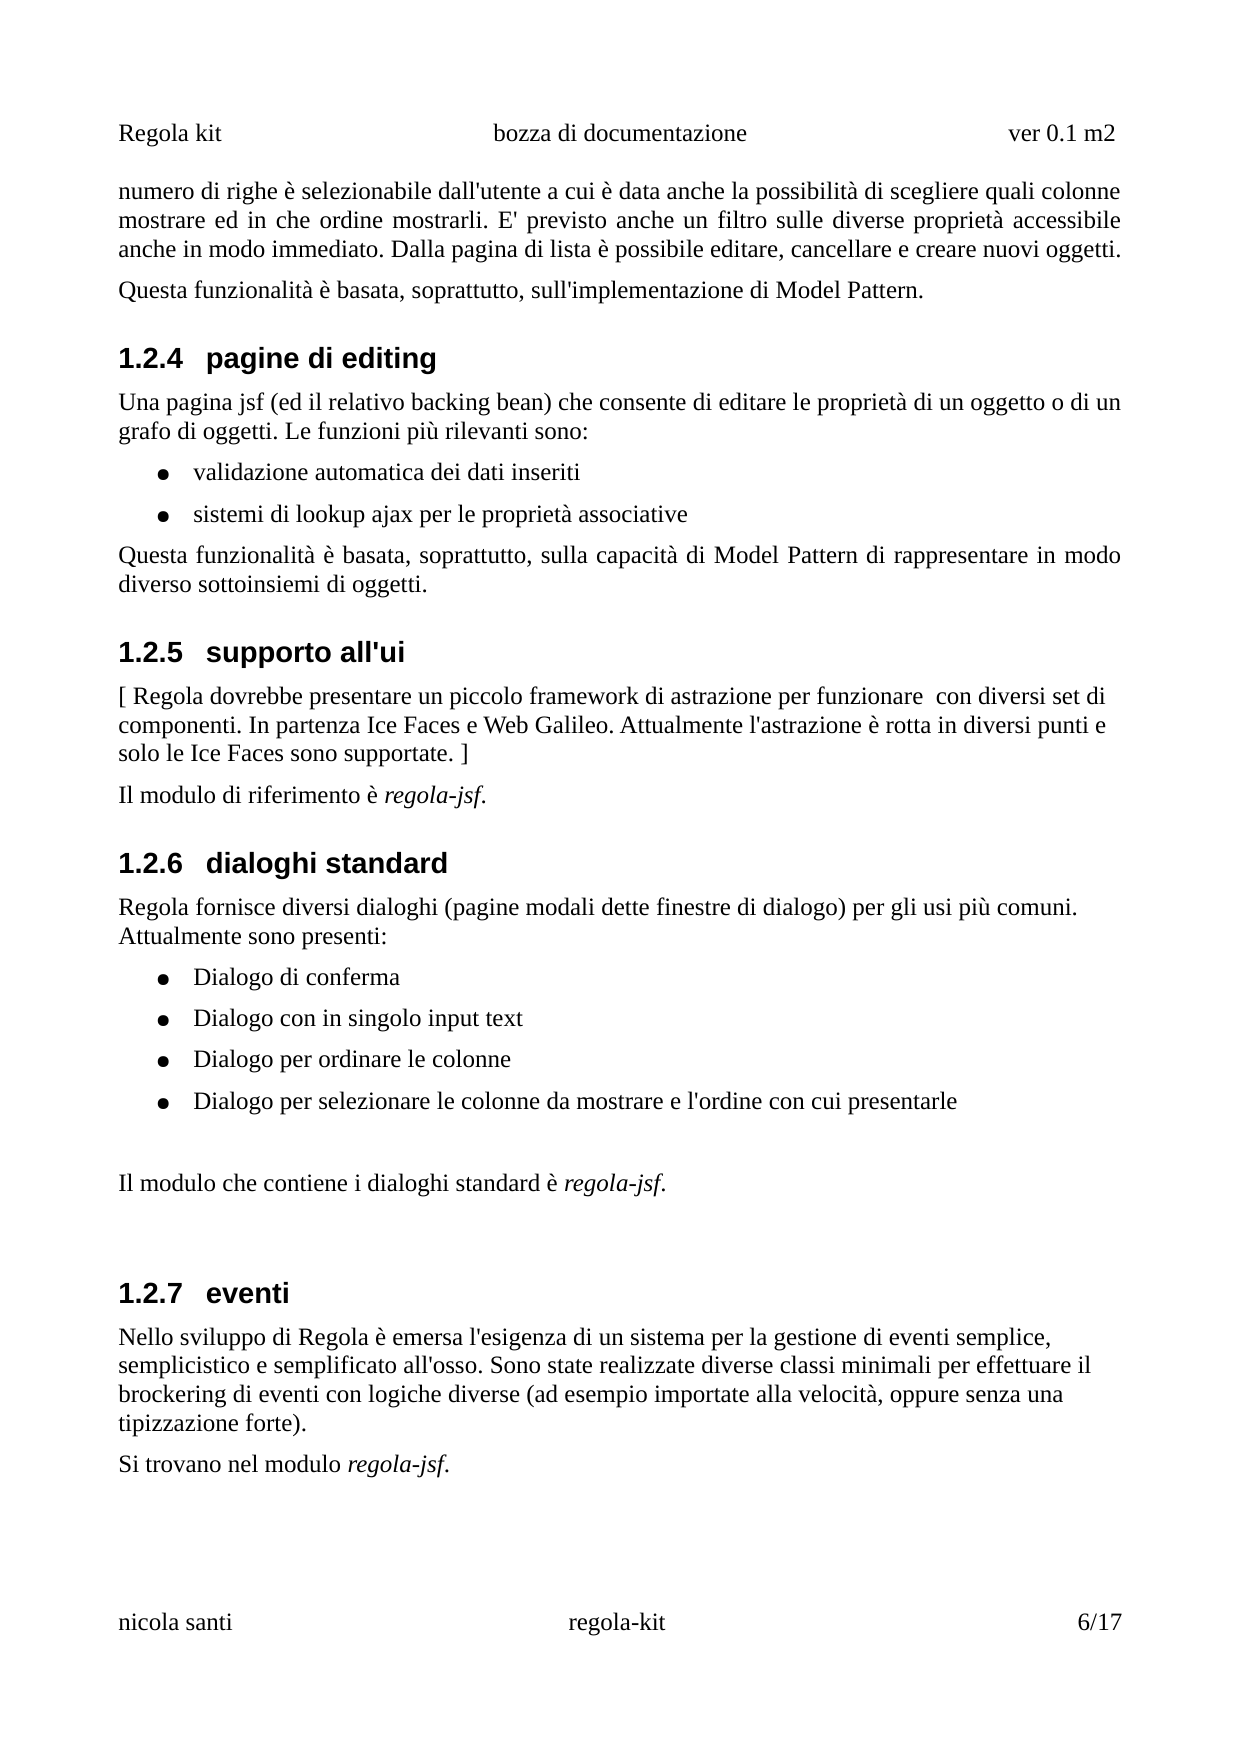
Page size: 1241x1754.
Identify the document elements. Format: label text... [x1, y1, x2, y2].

list Dialogo con in singolo input text [156, 1003, 1122, 1032]
list sistemi di lookup ajax per le proprietà associative [156, 499, 1122, 527]
text Il modulo che contiene i dialoghi standard è regola-jsf. [118, 1168, 1122, 1197]
text Questa funzionalità è basata, soprattutto, sull'implementazione di Model Pattern. [118, 275, 1122, 304]
text Nello sviluppo di Regola è emersa l'esigenza di un sistema per la gestione di eventi semplice, semplicistico e semplificato all'osso. Sono state realizzate diverse classi minimali per effettuare il brockering di eventi con logiche diverse (ad esempio importate alla velocità, oppure senza una tipizzazione forte). [118, 1322, 1122, 1437]
subtitle supporto all'ui [118, 635, 1122, 668]
list Dialogo di conferma [156, 962, 1122, 991]
list validazione automatica dei dati inseriti [156, 457, 1122, 486]
text [ Regola dovrebbe presentare un piccolo framework di astrazione per funzionare con diversi set di componenti. In partenza Ice Faces e Web Galileo. Attualmente l'astrazione è rotta in diversi punti e solo le Ice Faces sono supportate. ] [118, 681, 1122, 767]
text Questa funzionalità è basata, soprattutto, sulla capacità di Model Pattern di rappresentare in modo diverso sottoinsiemi di oggetti. [118, 540, 1122, 597]
list Dialogo per selezionare le colonne da mostrare e l'ordine con cui presentarle [156, 1086, 1122, 1114]
subtitle dialoghi standard [118, 846, 1122, 879]
text Regola fornisce diversi dialoghi (pagine modali dette finestre di dialogo) per gli usi più comuni. Attualmente sono presenti: [118, 892, 1122, 949]
text numero di righe è selezionabile dall'utente a cui è data anche la possibilità di scegliere quali colonne mostrare ed in che ordine mostrarli. E' previsto anche un filtro sulle diverse proprietà accessibile anche in modo immediato. Dalla pagina di lista è possibile editare, cancellare e creare nuovi oggetti. [118, 176, 1122, 263]
list Dialogo per ordinare le colonne [156, 1044, 1122, 1073]
text Si trovano nel modulo regola-jsf. [118, 1449, 1122, 1478]
subtitle eventi [118, 1276, 1122, 1309]
text Una pagina jsf (ed il relativo backing bean) che consente di editare le proprietà di un oggetto o di un grafo di oggetti. Le funzioni più rilevanti sono: [118, 387, 1122, 445]
subtitle pagine di editing [118, 341, 1122, 375]
text Il modulo di riferimento è regola-jsf. [118, 780, 1122, 808]
